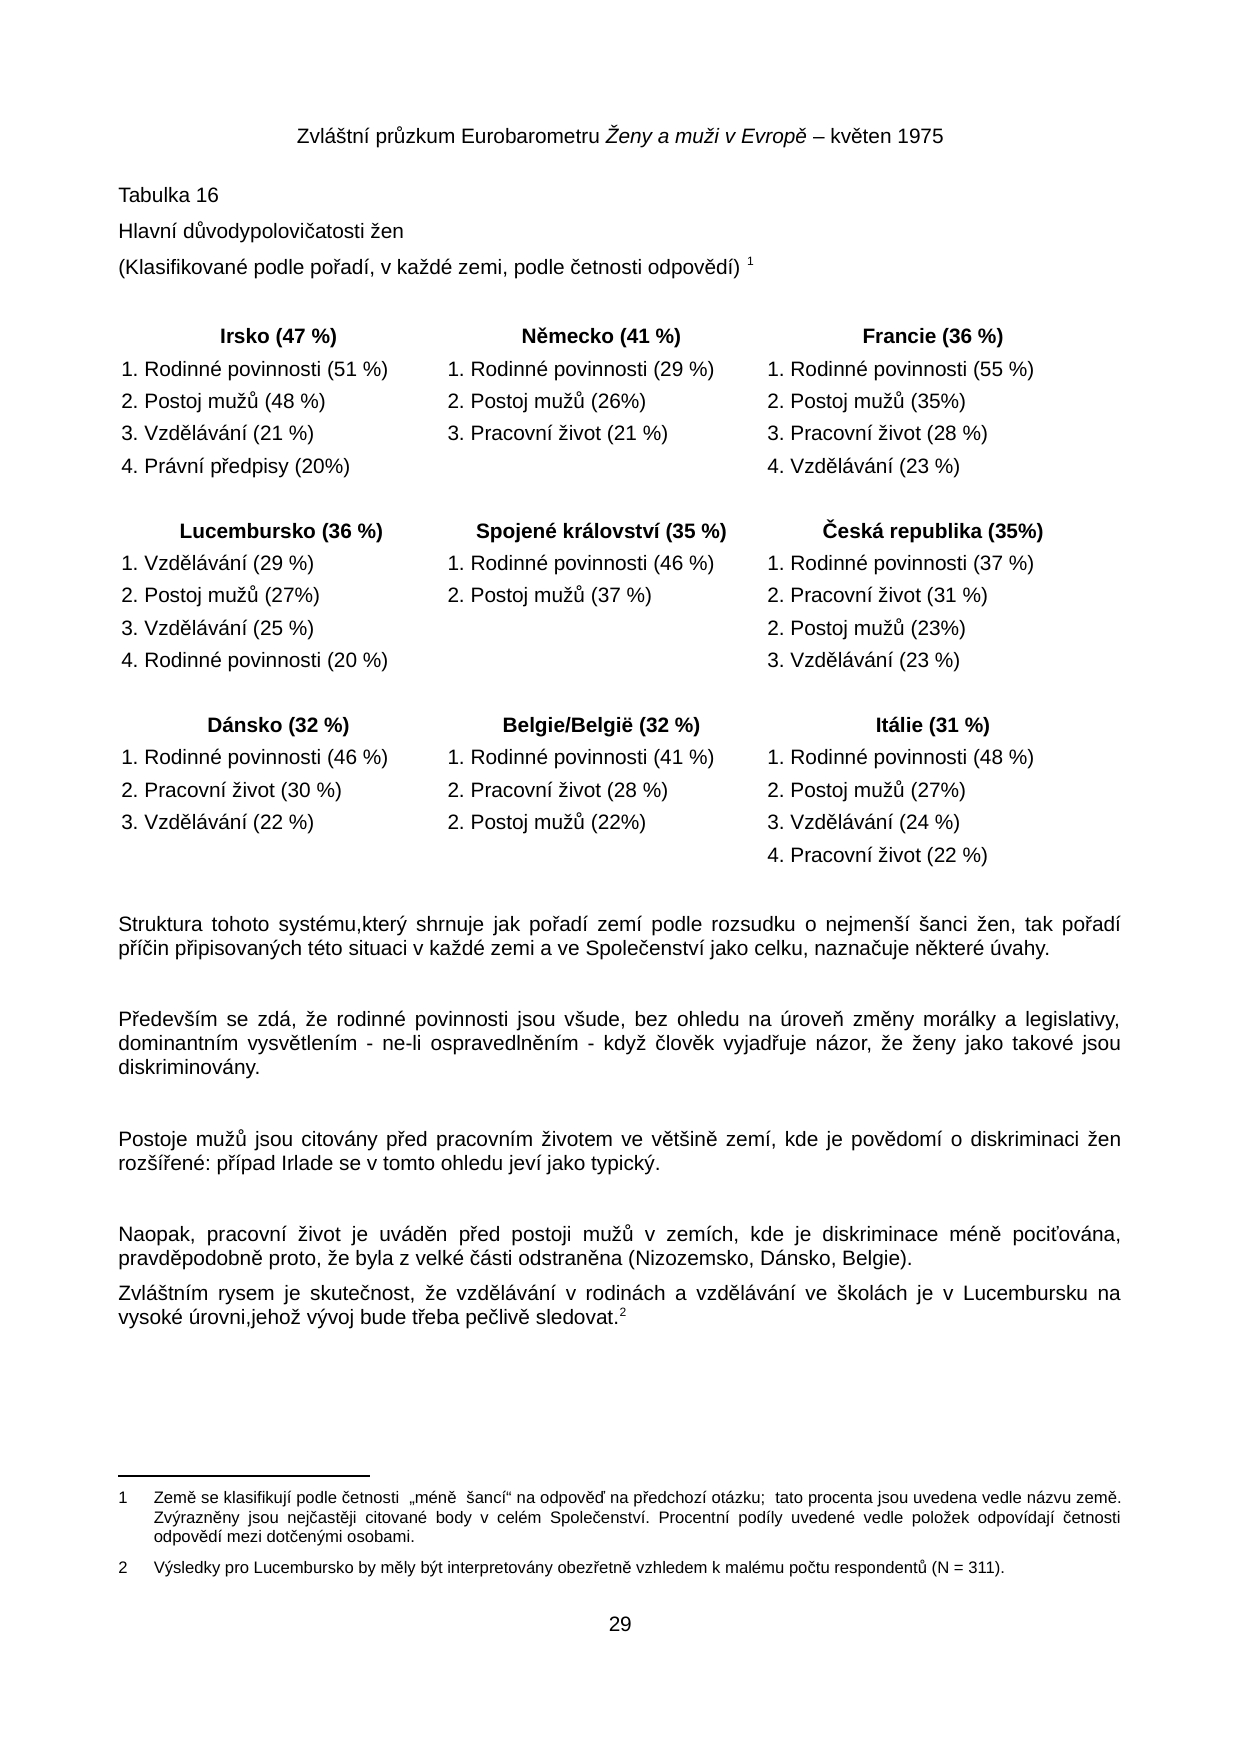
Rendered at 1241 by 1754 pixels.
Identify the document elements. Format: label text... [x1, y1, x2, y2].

table_cell [444, 838, 764, 871]
text Výsledky pro Lucembursko by měly být interpretovány obezřetně vzhledem k malému počtu respondentů (N = 311). [118, 1557, 1122, 1577]
table_cell 3. Pracovní život (21 %) [444, 417, 764, 449]
table_cell [118, 482, 444, 514]
table_cell 3. Vzdělávání (21 %) [118, 417, 444, 449]
table_cell 1. Rodinné povinnosti (41 %) [444, 741, 764, 773]
table_header Francie (36 %) [764, 320, 1107, 352]
table_cell 4. Pracovní život (22 %) [764, 838, 1107, 871]
text Struktura tohoto systému,který shrnuje jak pořadí zemí podle rozsudku o nejmenší šanci žen, tak pořadí příčin připisovaných této situaci v každé zemi a ve Společenství jako celku, naznačuje některé úvahy. [118, 912, 1122, 960]
table_cell 1. Rodinné povinnosti (29 %) [444, 352, 764, 385]
table_cell [764, 482, 1107, 514]
table_cell 2. Postoj mužů (27%) [118, 579, 444, 611]
table_cell Spojené království (35 %) [444, 514, 764, 547]
text Především se zdá, že rodinné povinnosti jsou všude, bez ohledu na úroveň změny morálky a legislativy, dominantním vysvětlením - ne-li ospravedlněním - když člověk vyjadřuje názor, že ženy jako takové jsou diskriminovány. [118, 1007, 1122, 1079]
table_cell [444, 482, 764, 514]
table_cell 4. Právní předpisy (20%) [118, 450, 444, 482]
table_cell 3. Pracovní život (28 %) [764, 417, 1107, 449]
table_cell [118, 838, 444, 871]
text (Klasifikované podle pořadí, v každé zemi, podle četnosti odpovědí) [118, 254, 1122, 278]
table_cell Česká republika (35%) [764, 514, 1107, 547]
table_cell 3. Vzdělávání (24 %) [764, 806, 1107, 838]
table_cell 2. Postoj mužů (35%) [764, 385, 1107, 417]
table_cell 2. Pracovní život (30 %) [118, 774, 444, 806]
table_cell 4. Rodinné povinnosti (20 %) [118, 644, 444, 676]
table_cell 1. Rodinné povinnosti (46 %) [118, 741, 444, 773]
text Země se klasifikují podle četnosti „méně šancí“ na odpověď na předchozí otázku; tato procenta jsou uvedena vedle názvu země. Zvýrazněny jsou nejčastěji citované body v celém Společenství. Procentní podíly uvedené vedle položek odpovídají četnosti odpovědí mezi dotčenými osobami. [118, 1488, 1122, 1546]
table_header Irsko (47 %) [118, 320, 444, 352]
table_cell 1. Rodinné povinnosti (55 %) [764, 352, 1107, 385]
table_cell 3. Vzdělávání (22 %) [118, 806, 444, 838]
table_cell 1. Rodinné povinnosti (46 %) [444, 547, 764, 579]
table_cell 1. Rodinné povinnosti (37 %) [764, 547, 1107, 579]
table_cell [444, 611, 764, 644]
text Naopak, pracovní život je uváděn před postoji mužů v zemích, kde je diskriminace méně pociťována, pravděpodobně proto, že byla z velké části odstraněna (Nizozemsko, Dánsko, Belgie). [118, 1222, 1122, 1269]
table_cell Belgie/België (32 %) [444, 709, 764, 741]
text Hlavní důvodypolovičatosti žen [118, 219, 1122, 243]
table_cell 2. Postoj mužů (26%) [444, 385, 764, 417]
table_cell Lucembursko (36 %) [118, 514, 444, 547]
table_header Německo (41 %) [444, 320, 764, 352]
table_cell 3. Vzdělávání (23 %) [764, 644, 1107, 676]
text Zvláštním rysem je skutečnost, že vzdělávání v rodinách a vzdělávání ve školách je v Lucembursku na vysoké úrovni,jehož vývoj bude třeba pečlivě sledovat. [118, 1281, 1122, 1329]
table_cell 2. Postoj mužů (48 %) [118, 385, 444, 417]
table_cell 1. Vzdělávání (29 %) [118, 547, 444, 579]
table_cell 2. Postoj mužů (27%) [764, 774, 1107, 806]
table_cell 1. Rodinné povinnosti (51 %) [118, 352, 444, 385]
table_cell 2. Pracovní život (28 %) [444, 774, 764, 806]
text Postoje mužů jsou citovány před pracovním životem ve většině zemí, kde je povědomí o diskriminaci žen rozšířené: případ Irlade se v tomto ohledu jeví jako typický. [118, 1126, 1122, 1174]
table_cell Dánsko (32 %) [118, 709, 444, 741]
table_cell 3. Vzdělávání (25 %) [118, 611, 444, 644]
table_cell 2. Postoj mužů (23%) [764, 611, 1107, 644]
table_cell Itálie (31 %) [764, 709, 1107, 741]
table_cell [764, 676, 1107, 709]
table_cell [118, 676, 444, 709]
table_cell 1. Rodinné povinnosti (48 %) [764, 741, 1107, 773]
table_cell 2. Pracovní život (31 %) [764, 579, 1107, 611]
table_cell 4. Vzdělávání (23 %) [764, 450, 1107, 482]
table_cell 2. Postoj mužů (22%) [444, 806, 764, 838]
table_cell [444, 450, 764, 482]
table_cell [444, 644, 764, 676]
text Tabulka 16 [118, 183, 1122, 207]
table_cell 2. Postoj mužů (37 %) [444, 579, 764, 611]
table_cell [444, 676, 764, 709]
